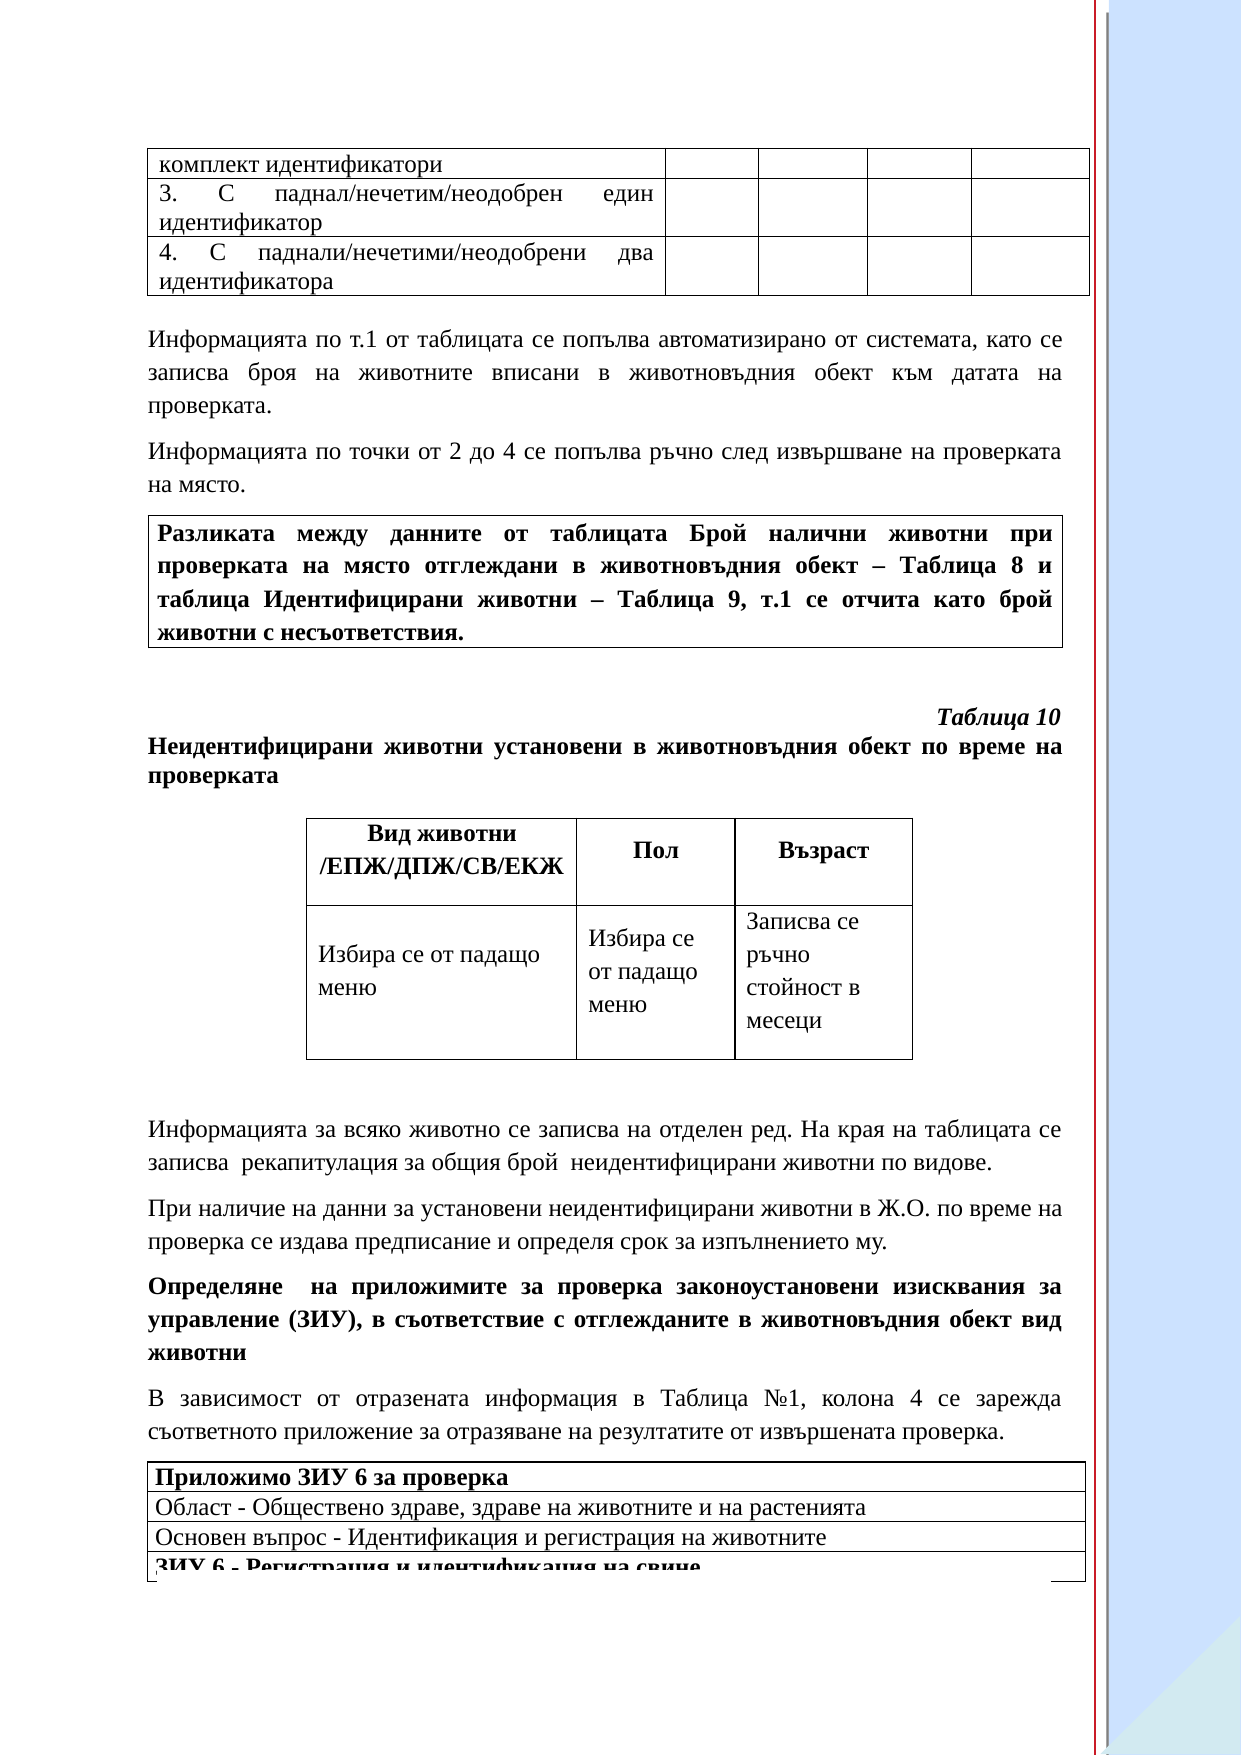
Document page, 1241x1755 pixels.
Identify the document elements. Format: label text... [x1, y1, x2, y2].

table_cell 3. С паднал/нечетим/неодобрен един идентификатор [148, 179, 665, 236]
table_header Пол [577, 819, 734, 905]
table_cell [972, 237, 1089, 294]
text Информацията по т.1 от таблицата се попълва автоматизирано от системата, като се записва броя на животните вписани в животновъдния обект към датата на проверката. [148, 324, 1063, 419]
table_cell [666, 237, 758, 294]
text Определяне на приложимите за проверка законоустановени изисквания за управление (ЗИУ), в съответствие с отглежданите в животновъдния обект вид животни [148, 1271, 1063, 1366]
table_header Приложимо ЗИУ 6 за проверка [148, 1463, 1085, 1491]
table_cell Избира се от падащо меню [307, 906, 576, 1059]
text При наличие на данни за установени неидентифицирани животни в Ж.О. по време на проверка се издава предписание и определя срок за изпълнението му. [148, 1193, 1063, 1254]
table_cell [868, 237, 971, 294]
text Информацията по точки от 2 до 4 се попълва ръчно след извършване на проверката на място. [148, 436, 1063, 498]
table_cell Основен въпрос - Идентификация и регистрация на животните [148, 1522, 1085, 1551]
text Таблица 10 [148, 702, 1063, 731]
table_cell 4. С паднали/нечетими/неодобрени два идентификатора [148, 237, 665, 294]
text Неидентифицирани животни установени в животновъдния обект по време на проверката [148, 731, 1063, 789]
table_cell Избира се от падащо меню [577, 906, 734, 1059]
text Информацията за всяко животно се записва на отделен ред. На края на таблицата се записва рекапитулация за общия брой неидентифицирани животни по видове. [148, 1114, 1063, 1176]
table_cell [666, 179, 758, 236]
table_cell [868, 149, 971, 177]
text В зависимост от отразената информация в Таблица №1, колона 4 се зарежда съответното приложение за отразяване на резултатите от извършената проверка. [148, 1383, 1063, 1444]
table_cell ЗИУ 6 - Регистрация и идентификация на свине [148, 1552, 1085, 1581]
table_cell Област - Обществено здраве, здраве на животните и на растенията [148, 1492, 1085, 1521]
text Разликата между данните от таблицата Брой налични животни при проверката на място отглеждани в животновъдния обект – Таблица 8 и таблица Идентифицирани животни – Таблица 9, т.1 се отчита като брой животни с несъответствия. [149, 516, 1062, 647]
table_cell [666, 149, 758, 177]
table_header Възраст [736, 819, 912, 905]
table_cell [972, 149, 1089, 177]
table_cell [868, 179, 971, 236]
table_cell [759, 237, 867, 294]
table_header Вид животни /ЕПЖ/ДПЖ/СВ/ЕКЖ [307, 819, 576, 905]
table_cell [759, 179, 867, 236]
table_cell [759, 149, 867, 177]
table_cell Записва се ръчно стойност в месеци [736, 906, 912, 1059]
table_cell [972, 179, 1089, 236]
table_cell комплект идентификатори [148, 149, 665, 177]
